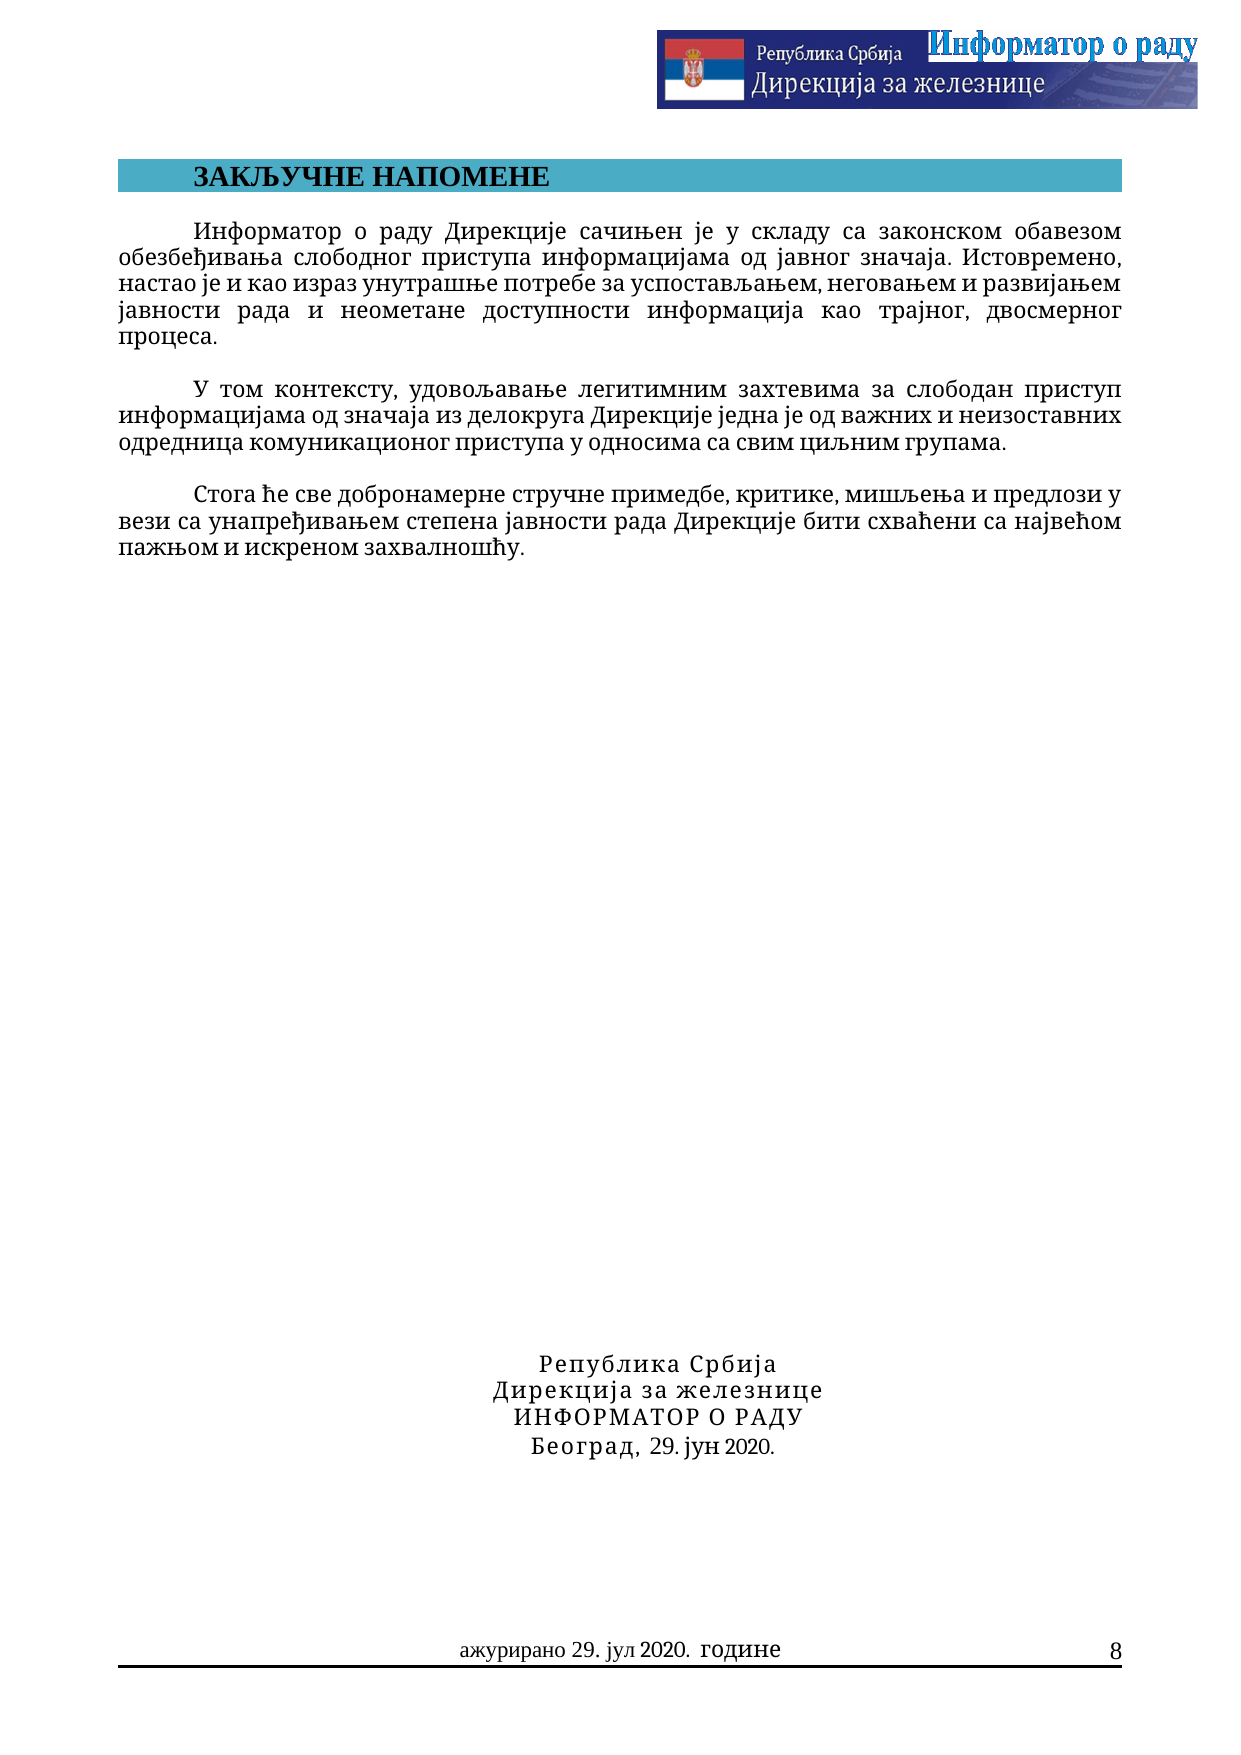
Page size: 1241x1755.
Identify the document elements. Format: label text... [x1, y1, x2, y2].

text Стога ће све добронамерне стручне примедбе, критике, мишљења и предлози у вези са унапређивањем степена јавности рада Дирекције бити схваћени са највећом пажњом и искреном захвалношћу. [118, 482, 1122, 561]
text Информатор о раду Дирекције сачињен је у складу са законском обавезом обезбеђивања слободног приступа информацијама од јавног значаја. Истовремено, настао је и као израз унутрашње потребе за успостављањем, неговањем и развијањем јавности рада и неометане доступности информација као трајног, двосмерног процеса. [118, 218, 1122, 350]
text Београд, 29. јун 2020. [118, 1431, 1122, 1460]
text Република Србија [118, 1352, 1122, 1378]
text У том контексту, удовољавање легитимним захтевима за слободан приступ информацијама од значаја из делокруга Дирекције једна је од важних и неизоставних одредница комуникационог приступа у односима са свим циљним групама. [118, 377, 1122, 456]
text Дирекција за железнице [118, 1378, 1122, 1404]
text Информатор о раду [118, 1404, 1122, 1431]
subtitle ЗАКЉУЧНЕ НАПОМЕНЕ [118, 159, 1122, 192]
